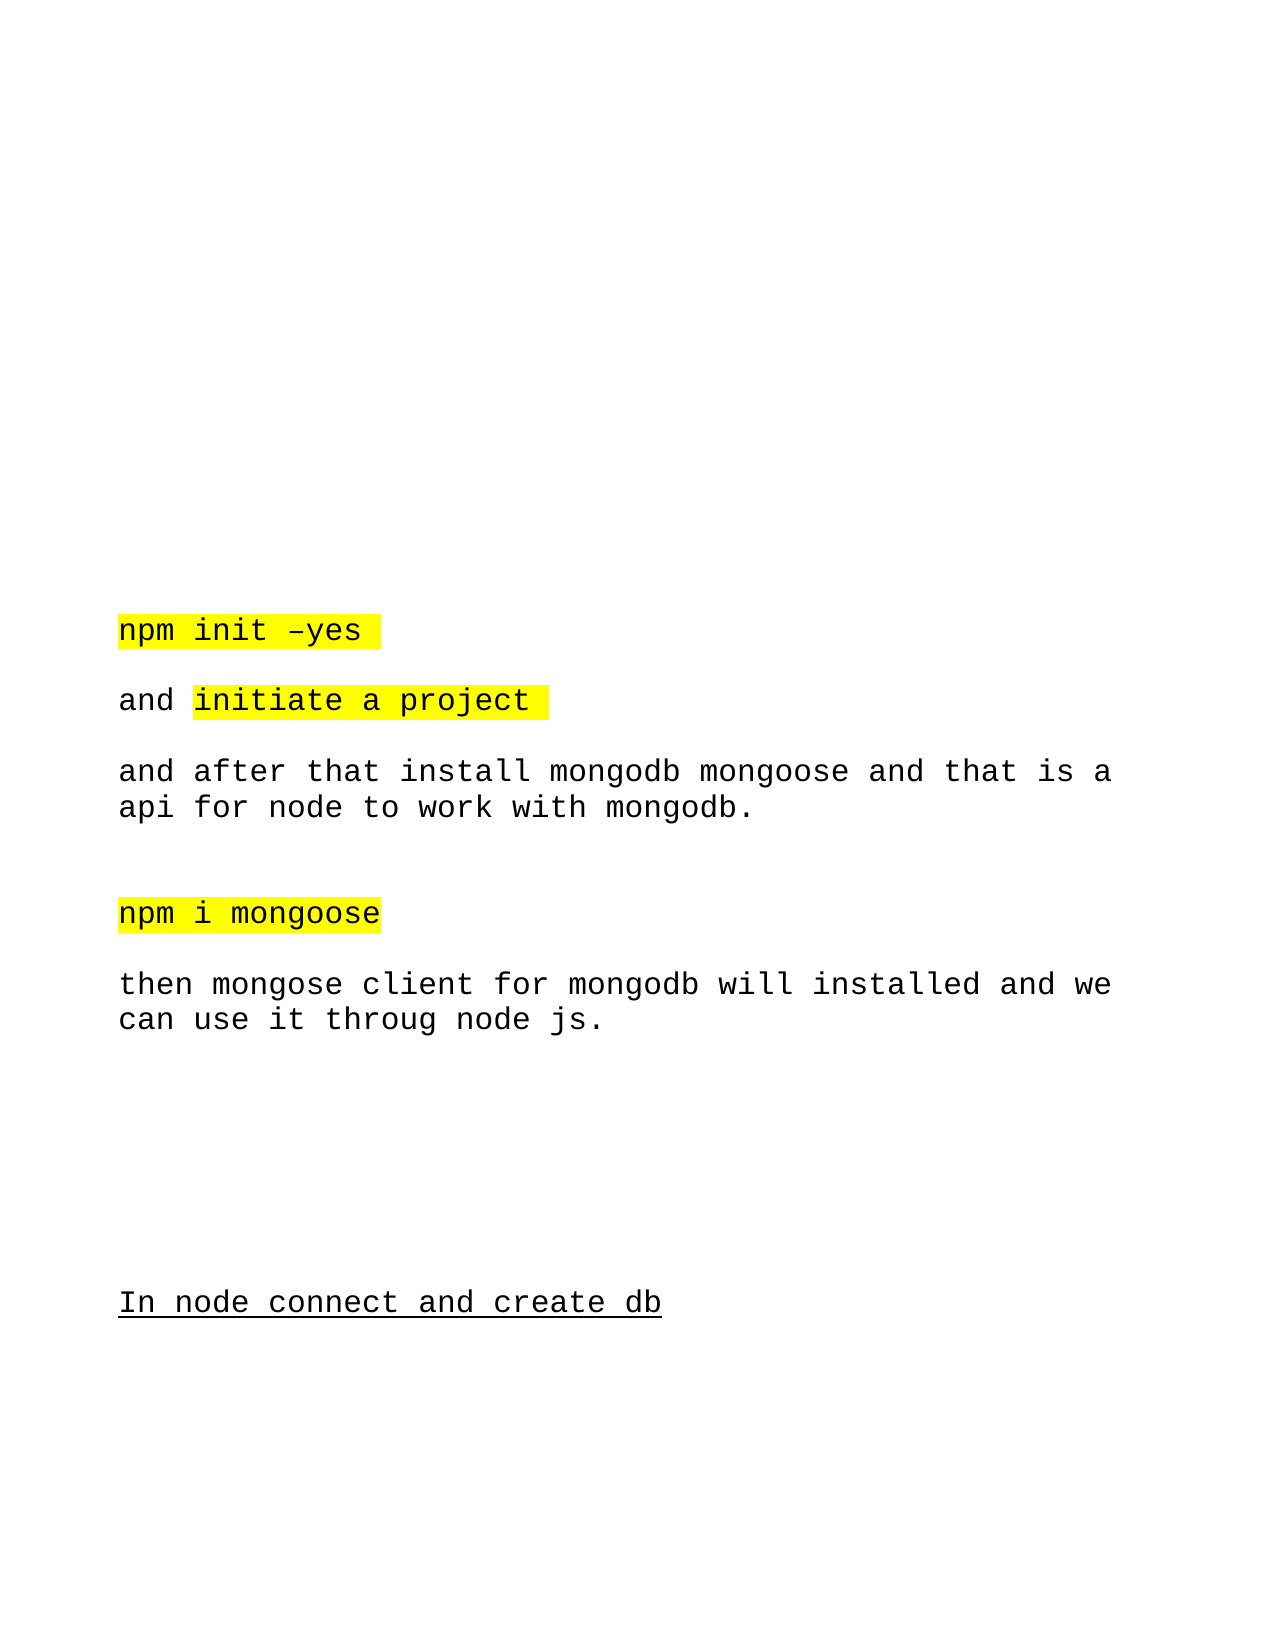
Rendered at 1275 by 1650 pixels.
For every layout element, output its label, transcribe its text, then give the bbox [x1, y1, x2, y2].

text npm init –yes [118, 614, 1157, 649]
text and after that install mongodb mongoose and that is a api for node to work with mongodb. [118, 756, 1157, 826]
text npm i mongoose [118, 897, 1157, 933]
text then mongose client for mongodb will installed and we can use it throug node js. [118, 968, 1157, 1039]
text and initiate a project [118, 685, 1157, 720]
text In node connect and create db [118, 1287, 1157, 1322]
